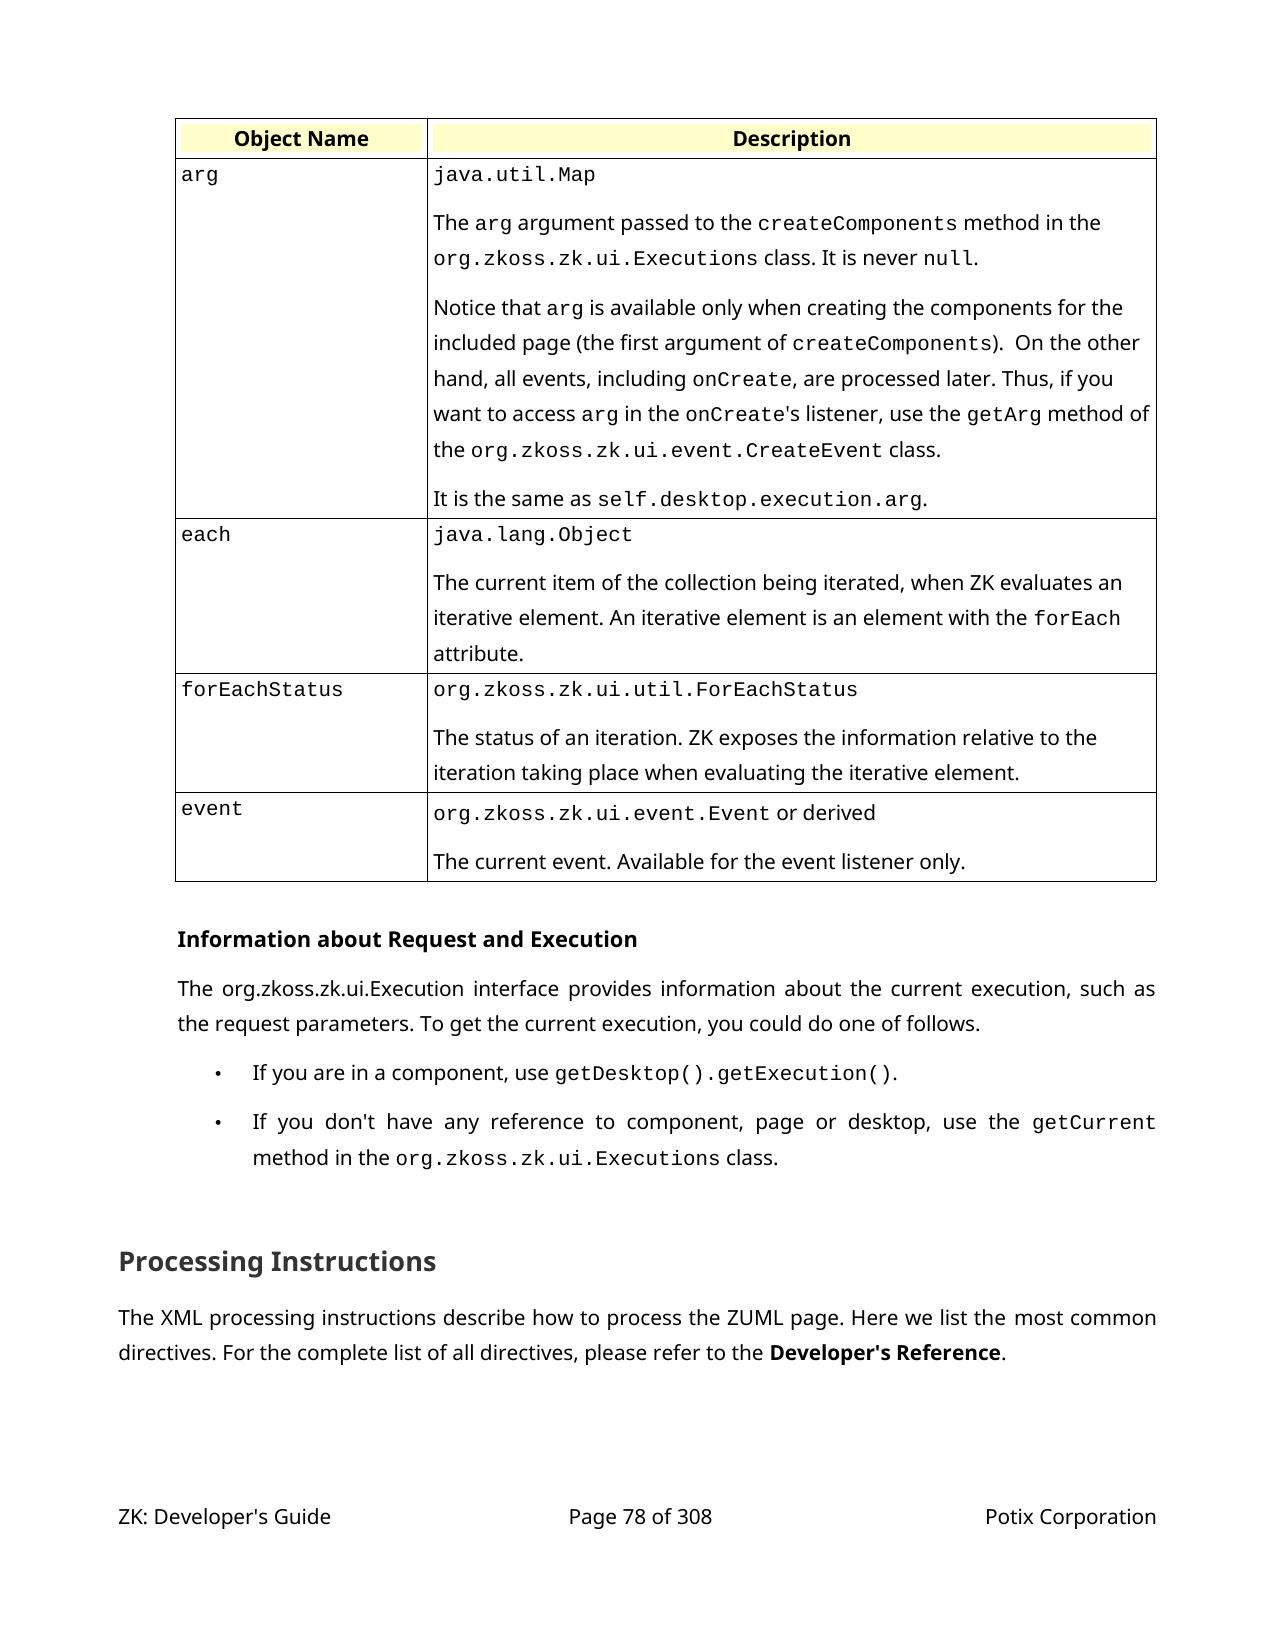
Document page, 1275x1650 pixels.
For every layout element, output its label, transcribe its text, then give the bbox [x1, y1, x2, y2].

table_cell event [176, 793, 427, 881]
table_cell java.lang.Object The current item of the collection being iterated, when ZK evaluates an iterative element. An iterative element is an element with the forEach attribute. [428, 519, 1156, 673]
table_cell java.util.Map The arg argument passed to the createComponents method in the org.zkoss.zk.ui.Executions class. It is never null. Notice that arg is available only when creating the components for the included page (the first argument of createComponents). On the other hand, all events, including onCreate, are processed later. Thus, if you want to access arg in the onCreate's listener, use the getArg method of the org.zkoss.zk.ui.event.CreateEvent class. It is the same as self.desktop.execution.arg. [428, 159, 1156, 518]
table_header Description [428, 119, 1156, 158]
list If you are in a component, use getDesktop().getExecution(). [215, 1058, 1157, 1087]
table_cell forEachStatus [176, 674, 427, 792]
subtitle Processing Instructions [118, 1242, 1157, 1279]
table_cell each [176, 519, 427, 673]
table_cell arg [176, 159, 427, 518]
table_cell org.zkoss.zk.ui.event.Event or derived The current event. Available for the event listener only. [428, 793, 1156, 881]
text The org.zkoss.zk.ui.Execution interface provides information about the current execution, such as the request parameters. To get the current execution, you could do one of follows. [177, 974, 1157, 1038]
text The XML processing instructions describe how to process the ZUML page. Here we list the most common directives. For the complete list of all directives, please refer to the Developer's Reference. [118, 1303, 1157, 1366]
table_cell org.zkoss.zk.ui.util.ForEachStatus The status of an iteration. ZK exposes the information relative to the iteration taking place when evaluating the iterative element. [428, 674, 1156, 792]
list If you don't have any reference to component, page or desktop, use the getCurrent method in the org.zkoss.zk.ui.Executions class. [215, 1107, 1157, 1171]
subtitle Information about Request and Execution [177, 923, 1157, 953]
table_header Object Name [176, 119, 427, 158]
